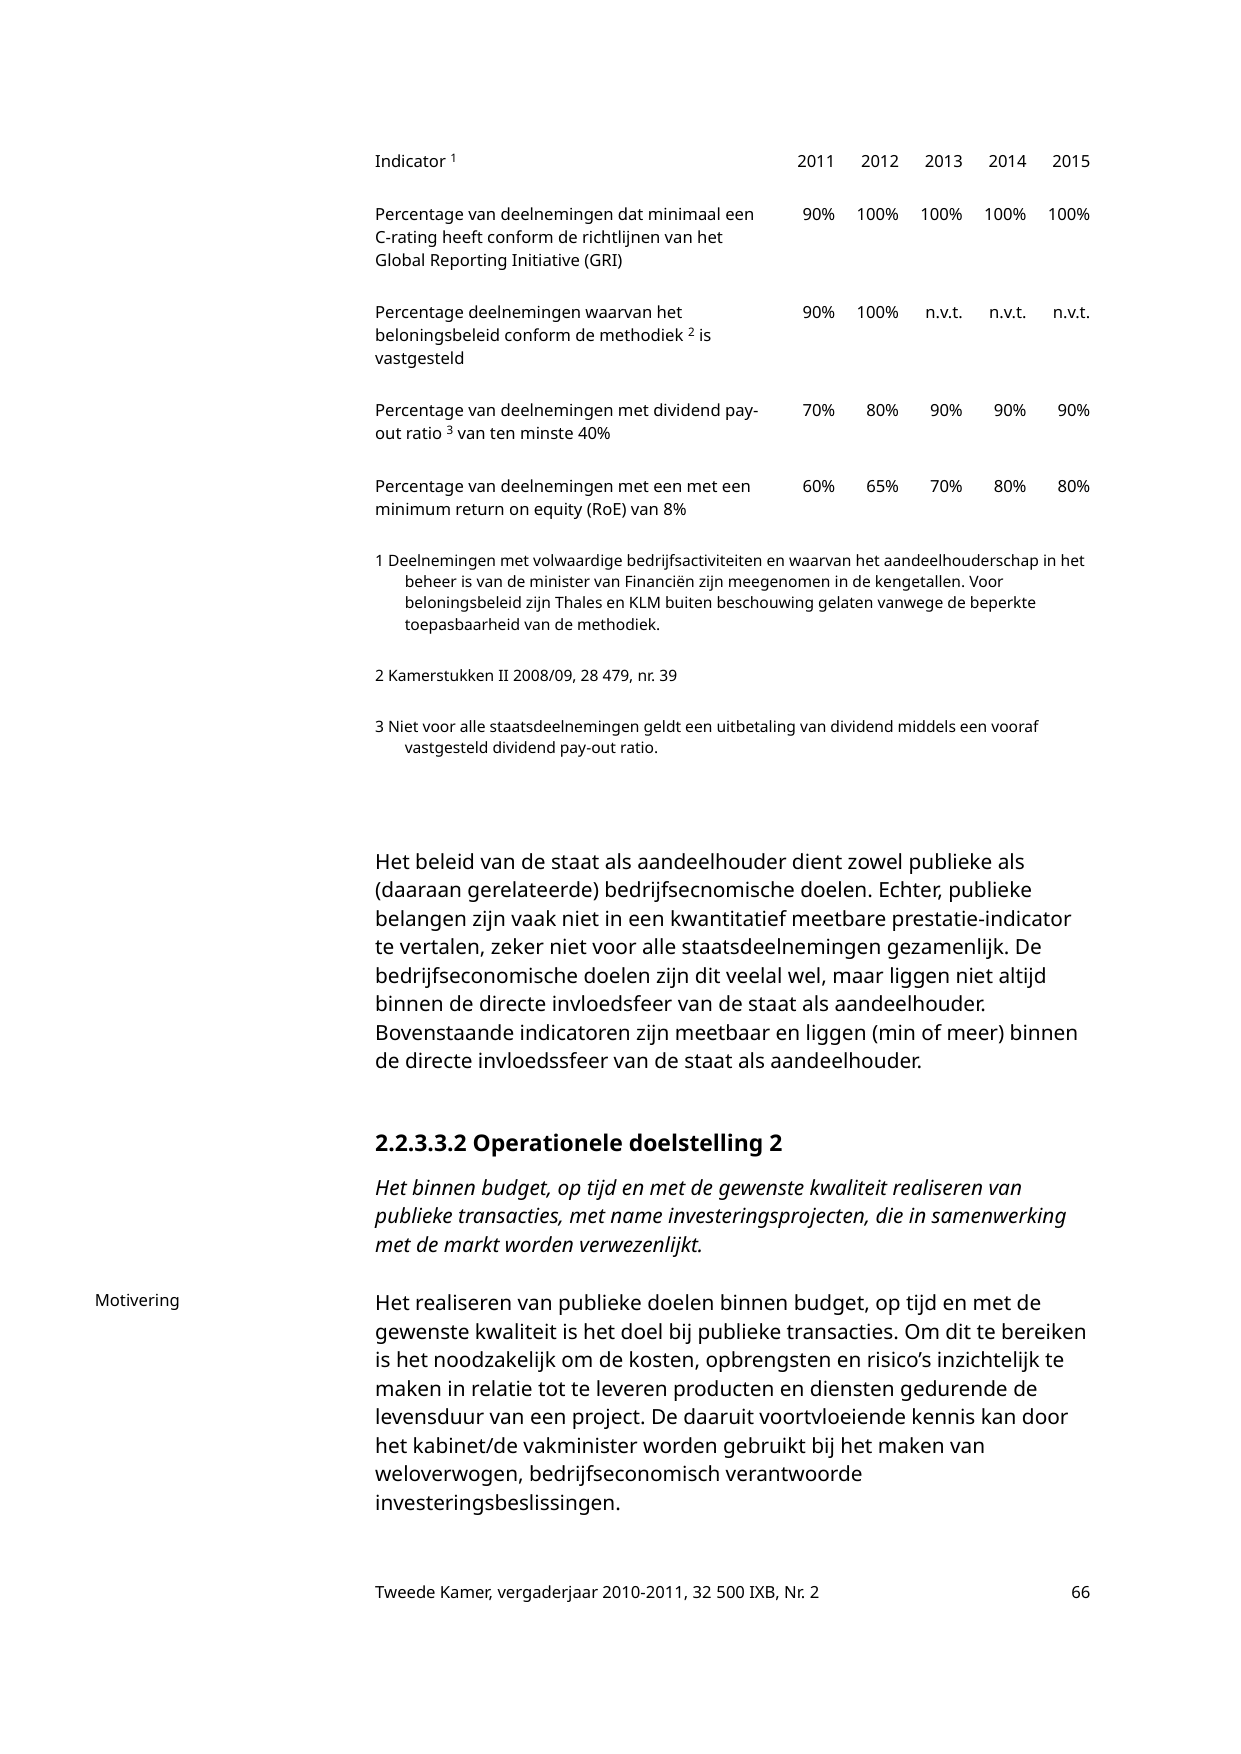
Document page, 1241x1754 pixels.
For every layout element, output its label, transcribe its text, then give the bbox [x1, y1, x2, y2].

table_header 2013 [899, 150, 963, 203]
table_cell 60% [771, 474, 835, 550]
table_cell 70% [899, 474, 963, 550]
table_cell 80% [835, 399, 899, 474]
table_cell 100% [835, 203, 899, 301]
text Motivering [94, 1288, 328, 1311]
table_cell 1 Deelnemingen met volwaardige bedrijfsactiviteiten en waarvan het aandeelhouderschap in het beheer is van de minister van Financiën zijn meegenomen in de kengetallen. Voor beloningsbeleid zijn Thales en KLM buiten beschouwing gelaten vanwege de beperkte toepasbaarheid van de methodiek. 2 Kamerstukken II 2008/09, 28 479, nr. 39 3 Niet voor alle staatsdeelnemingen geldt een uitbetaling van dividend middels een vooraf vastgesteld dividend pay-out ratio. [375, 550, 1090, 788]
table_cell n.v.t. [899, 301, 963, 399]
text Het realiseren van publieke doelen binnen budget, op tijd en met de gewenste kwaliteit is het doel bij publieke transacties. Om dit te bereiken is het noodzakelijk om de kosten, opbrengsten en risico’s inzichtelijk te maken in relatie tot te leveren producten en diensten gedurende de levensduur van een project. De daaruit voortvloeiende kennis kan door het kabinet/de vakminister worden gebruikt bij het maken van weloverwogen, bedrijfseconomisch verantwoorde investeringsbeslissingen. [375, 1288, 1090, 1516]
table_header 2011 [771, 150, 835, 203]
table_cell 90% [963, 399, 1026, 474]
table_cell 100% [963, 203, 1026, 301]
table_header 2012 [835, 150, 899, 203]
subtitle 2.2.3.3.2 Operationele doelstelling 2 [375, 1127, 1090, 1158]
table_cell Percentage van deelnemingen dat minimaal een C-rating heeft conform de richtlijnen van het Global Reporting Initiative (GRI) [375, 203, 771, 301]
table_cell Percentage deelnemingen waarvan het beloningsbeleid conform de methodiek 2 is vastgesteld [375, 301, 771, 399]
text Het binnen budget, op tijd en met de gewenste kwaliteit realiseren van publieke transacties, met name investeringsprojecten, die in samenwerking met de markt worden verwezenlijkt. [375, 1173, 1090, 1258]
table_cell 90% [899, 399, 963, 474]
table_cell 80% [963, 474, 1026, 550]
table_cell 90% [1026, 399, 1090, 474]
table_cell 65% [835, 474, 899, 550]
table_cell 100% [1026, 203, 1090, 301]
table_cell n.v.t. [963, 301, 1026, 399]
text Het beleid van de staat als aandeelhouder dient zowel publieke als (daaraan gerelateerde) bedrijfsecnomische doelen. Echter, publieke belangen zijn vaak niet in een kwantitatief meetbare prestatie-indicator te vertalen, zeker niet voor alle staatsdeelnemingen gezamenlijk. De bedrijfseconomische doelen zijn dit veelal wel, maar liggen niet altijd binnen de directe invloedsfeer van de staat als aandeelhouder. Bovenstaande indicatoren zijn meetbaar en liggen (min of meer) binnen de directe invloedssfeer van de staat als aandeelhouder. [375, 847, 1090, 1074]
table_header Indicator 1 [375, 150, 771, 203]
table_header 2014 [963, 150, 1026, 203]
table_cell Percentage van deelnemingen met dividend pay-out ratio 3 van ten minste 40% [375, 399, 771, 474]
table_cell Percentage van deelnemingen met een met een minimum return on equity (RoE) van 8% [375, 474, 771, 550]
table_cell 90% [771, 203, 835, 301]
table_cell 80% [1026, 474, 1090, 550]
table_cell 90% [771, 301, 835, 399]
table_header 2015 [1026, 150, 1090, 203]
table_cell 100% [899, 203, 963, 301]
table_cell 70% [771, 399, 835, 474]
table_cell 100% [835, 301, 899, 399]
table_cell n.v.t. [1026, 301, 1090, 399]
